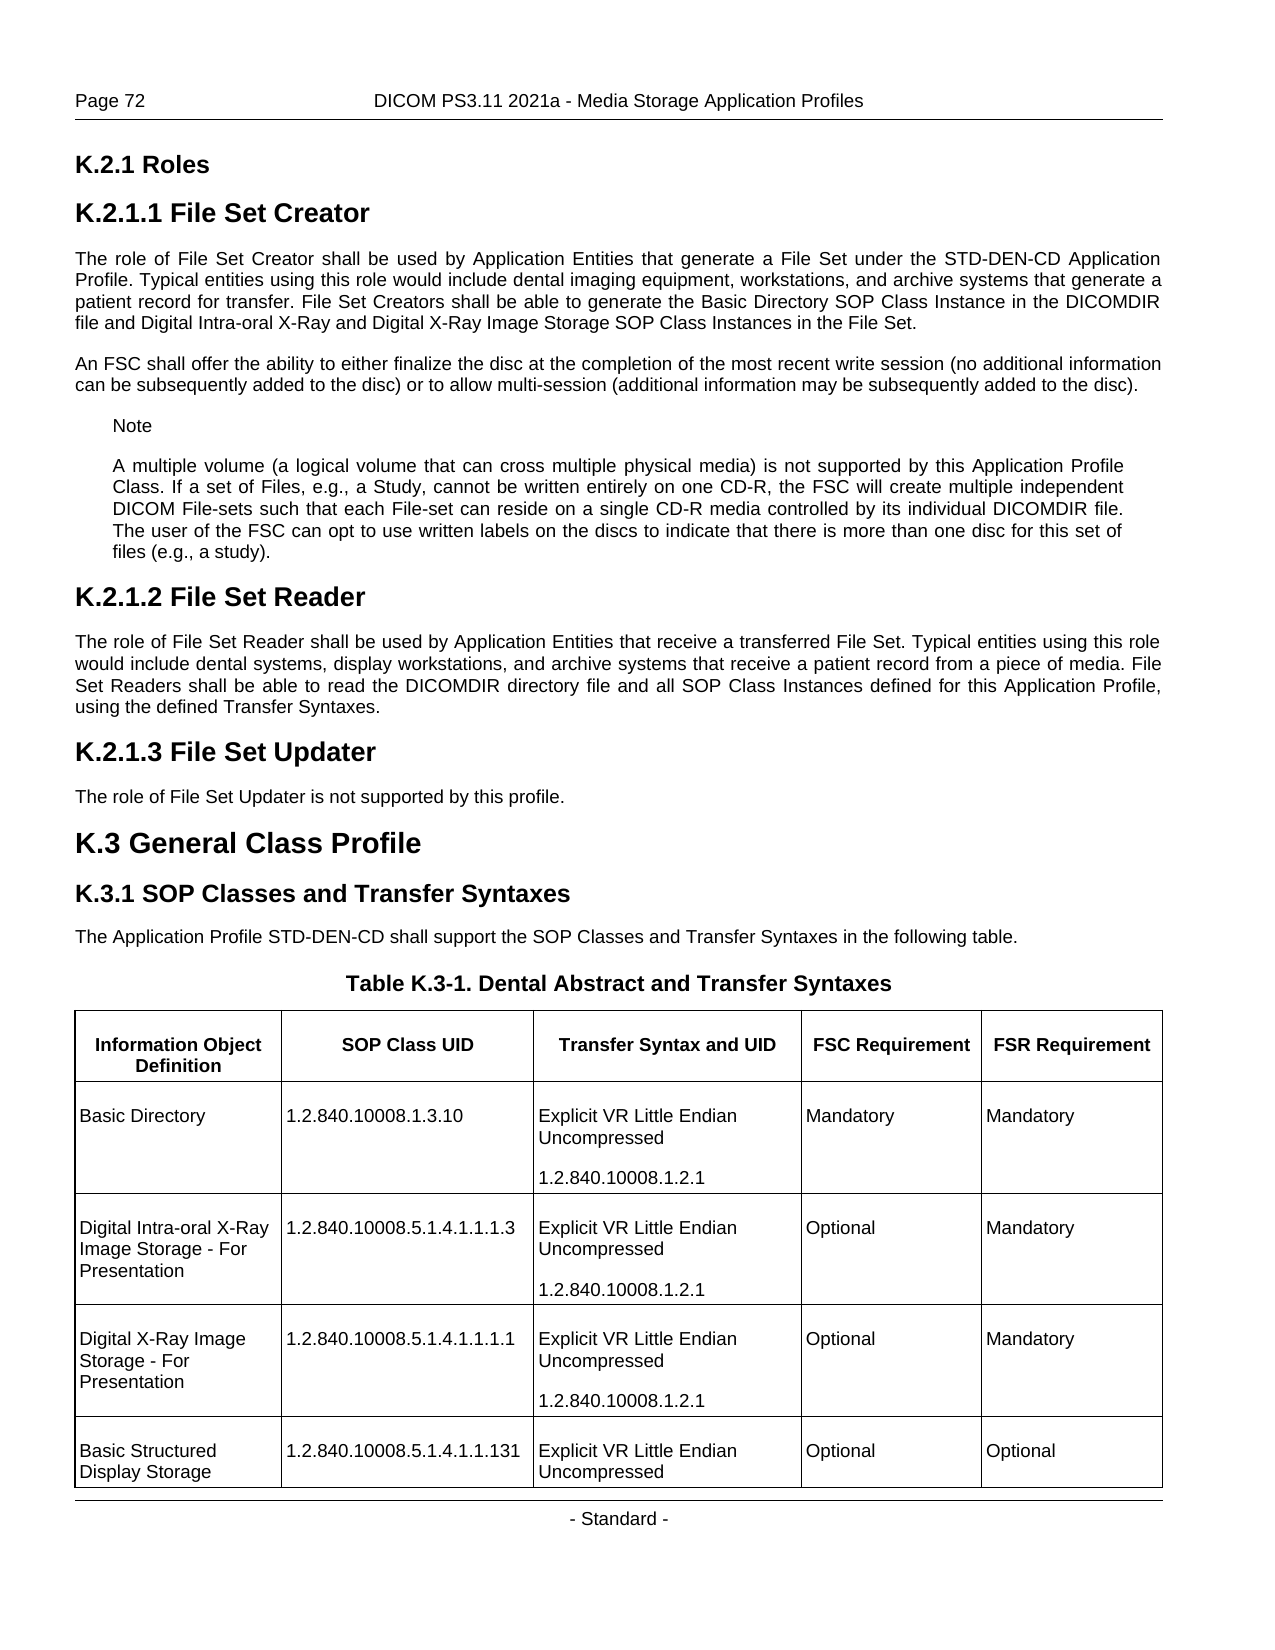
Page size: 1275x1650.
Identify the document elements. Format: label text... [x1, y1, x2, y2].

table_header SOP Class UID [282, 1011, 533, 1081]
table_cell Explicit VR Little Endian Uncompressed 1.2.840.10008.1.2.1 [534, 1082, 801, 1193]
table_cell Mandatory [982, 1194, 1162, 1304]
text A multiple volume (a logical volume that can cross multiple physical media) is not supported by this Application Profile Class. If a set of Files, e.g., a Study, cannot be written entirely on one CD-R, the FSC will create multiple independent DICOM File-sets such that each File-set can reside on a single CD-R media controlled by its individual DICOMDIR file. The user of the FSC can opt to use written labels on the discs to indicate that there is more than one disc for this set of files (e.g., a study). [112, 455, 1125, 562]
table_cell Explicit VR Little Endian Uncompressed [534, 1417, 801, 1487]
table_cell Digital Intra-oral X-Ray Image Storage - For Presentation [76, 1194, 281, 1304]
text K.2.1.1 File Set Creator [75, 197, 1162, 229]
table_header FSC Requirement [802, 1011, 981, 1081]
table_cell Mandatory [982, 1305, 1162, 1416]
table_header Transfer Syntax and UID [534, 1011, 801, 1081]
table_cell 1.2.840.10008.5.1.4.1.1.131 [282, 1417, 533, 1487]
text K.3 General Class Profile [75, 827, 1162, 860]
text Table K.3-1. Dental Abstract and Transfer Syntaxes [75, 970, 1162, 996]
text Note [112, 414, 1125, 436]
text The role of File Set Reader shall be used by Application Entities that receive a transferred File Set. Typical entities using this role would include dental systems, display workstations, and archive systems that receive a patient record from a piece of media. File Set Readers shall be able to read the DICOMDIR directory file and all SOP Class Instances defined for this Application Profile, using the defined Transfer Syntaxes. [75, 631, 1162, 717]
table_cell Optional [982, 1417, 1162, 1487]
text K.2.1.2 File Set Reader [75, 581, 1162, 612]
text The role of File Set Updater is not supported by this profile. [75, 786, 1162, 808]
table_header Information Object Definition [76, 1011, 281, 1081]
table_cell Explicit VR Little Endian Uncompressed 1.2.840.10008.1.2.1 [534, 1305, 801, 1416]
table_cell 1.2.840.10008.1.3.10 [282, 1082, 533, 1193]
table_cell 1.2.840.10008.5.1.4.1.1.1.3 [282, 1194, 533, 1304]
text An FSC shall offer the ability to either finalize the disc at the completion of the most recent write session (no additional information can be subsequently added to the disc) or to allow multi-session (additional information may be subsequently added to the disc). [75, 352, 1162, 396]
text K.2.1.3 File Set Updater [75, 736, 1162, 767]
table_cell Optional [802, 1417, 981, 1487]
table_cell Optional [802, 1194, 981, 1304]
table_cell Mandatory [802, 1082, 981, 1193]
text The Application Profile STD-DEN-CD shall support the SOP Classes and Transfer Syntaxes in the following table. [75, 926, 1162, 948]
table_cell Mandatory [982, 1082, 1162, 1193]
text K.2.1 Roles [75, 150, 1162, 179]
table_cell Explicit VR Little Endian Uncompressed 1.2.840.10008.1.2.1 [534, 1194, 801, 1304]
table_cell Basic Directory [76, 1082, 281, 1193]
table_cell Basic Structured Display Storage [76, 1417, 281, 1487]
table_header FSR Requirement [982, 1011, 1162, 1081]
text The role of File Set Creator shall be used by Application Entities that generate a File Set under the STD-DEN-CD Application Profile. Typical entities using this role would include dental imaging equipment, workstations, and archive systems that generate a patient record for transfer. File Set Creators shall be able to generate the Basic Directory SOP Class Instance in the DICOMDIR file and Digital Intra-oral X-Ray and Digital X-Ray Image Storage SOP Class Instances in the File Set. [75, 247, 1162, 334]
table_cell 1.2.840.10008.5.1.4.1.1.1.1 [282, 1305, 533, 1416]
table_cell Optional [802, 1305, 981, 1416]
table_cell Digital X-Ray Image Storage - For Presentation [76, 1305, 281, 1416]
text K.3.1 SOP Classes and Transfer Syntaxes [75, 879, 1162, 908]
